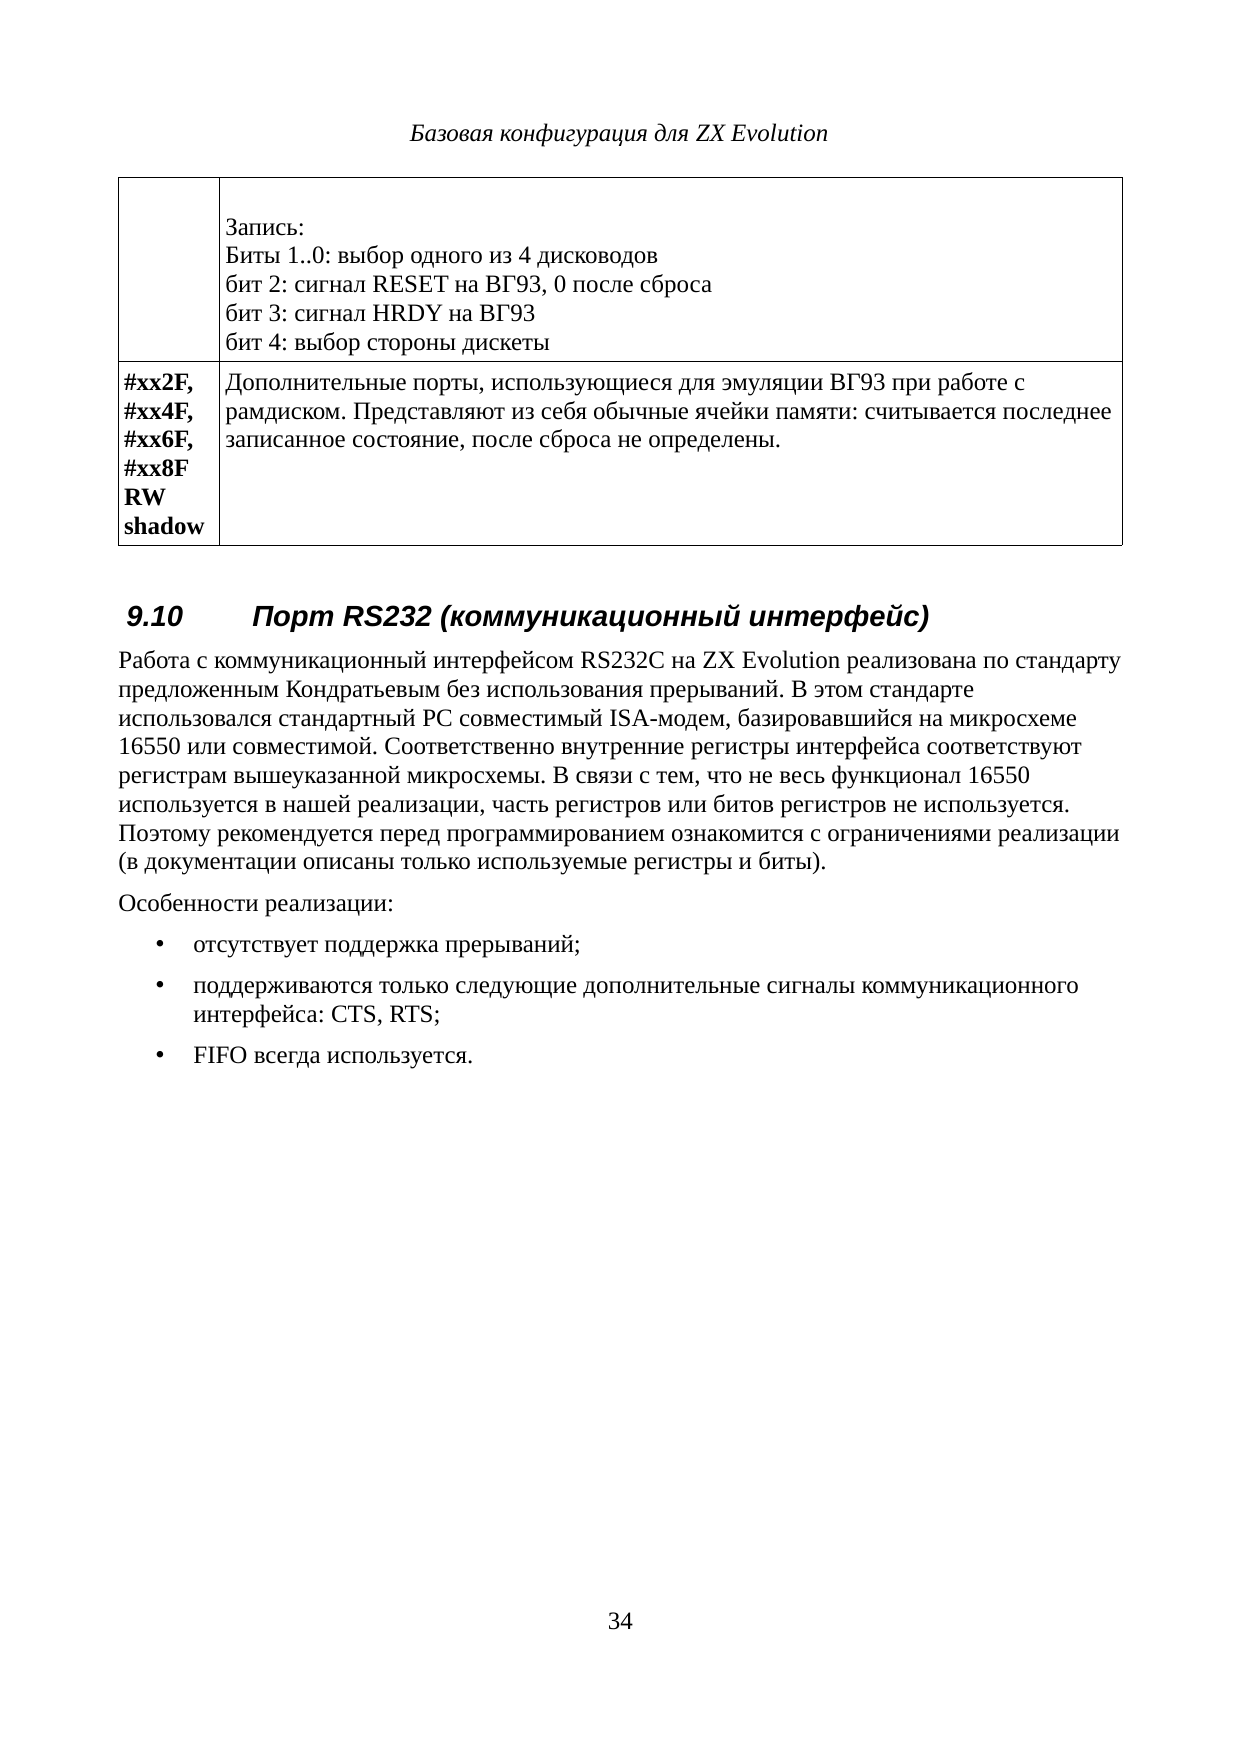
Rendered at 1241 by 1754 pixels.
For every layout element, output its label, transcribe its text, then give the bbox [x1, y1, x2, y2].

table_cell #xx2F, #xx4F, #xx6F, #xx8F RW shadow [119, 362, 219, 545]
table_cell Дополнительные порты, использующиеся для эмуляции ВГ93 при работе с рамдиском. Представляют из себя обычные ячейки памяти: считывается последнее записанное состояние, после сброса не определены. [220, 362, 1122, 545]
list отсутствует поддержка прерываний; [156, 929, 1122, 958]
list поддерживаются только следующие дополнительные сигналы коммуникационного интерфейса: CTS, RTS; [156, 970, 1122, 1028]
table_cell Запись: Биты 1..0: выбор одного из 4 дисководов бит 2: сигнал RESET на ВГ93, 0 после сброса бит 3: сигнал HRDY на ВГ93 бит 4: выбор стороны дискеты [220, 178, 1122, 361]
table_cell [119, 178, 219, 361]
subtitle Порт RS232 (коммуникационный интерфейс) [118, 599, 1122, 633]
text Особенности реализации: [118, 888, 1122, 916]
list FIFO всегда используется. [156, 1040, 1122, 1069]
text Работа с коммуникационный интерфейсом RS232C на ZX Evolution реализована по стандарту предложенным Кондратьевым без использования прерываний. В этом стандарте использовался стандартный PC совместимый ISA-модем, базировавшийся на микросхеме 16550 или совместимой. Соответственно внутренние регистры интерфейса соответствуют регистрам вышеуказанной микросхемы. В связи с тем, что не весь функционал 16550 используется в нашей реализации, часть регистров или битов регистров не используется. Поэтому рекомендуется перед программированием ознакомится с ограничениями реализации (в документации описаны только используемые регистры и биты). [118, 645, 1122, 875]
